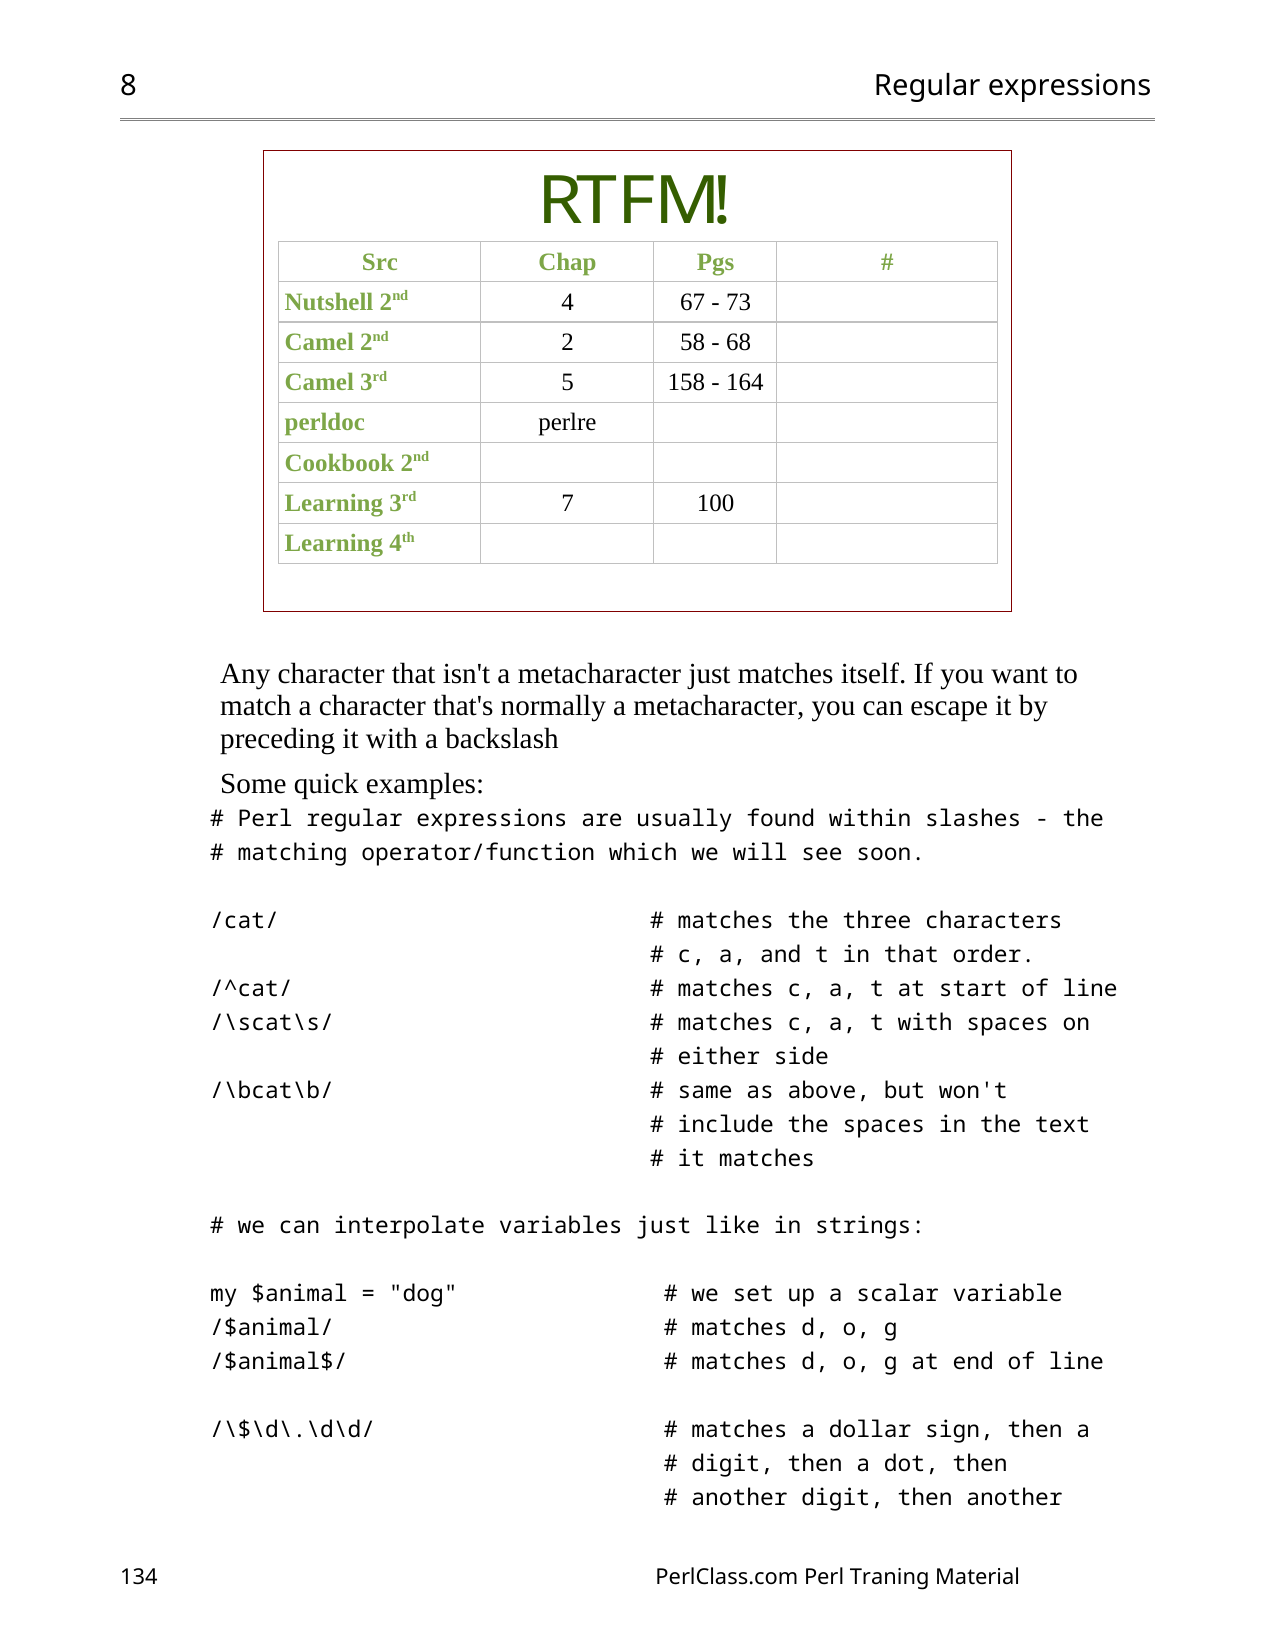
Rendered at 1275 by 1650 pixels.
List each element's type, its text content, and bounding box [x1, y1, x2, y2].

text # matching operator/function which we will see soon. [210, 835, 1155, 867]
table_cell [777, 524, 997, 563]
table_header # [777, 242, 997, 281]
text # we can interpolate variables just like in strings: [210, 1208, 1155, 1241]
table_cell perldoc [279, 403, 480, 442]
text /$animal$/ # matches d, o, g at end of line [210, 1344, 1155, 1377]
text Some quick examples: [220, 767, 1155, 799]
table_cell Nutshell 2nd [279, 282, 480, 321]
table_cell [777, 323, 997, 362]
text /\$\d\.\d\d/ # matches a dollar sign, then a [210, 1412, 1155, 1444]
table_header Src [279, 242, 480, 281]
text /^cat/ # matches c, a, t at start of line [210, 971, 1155, 1003]
table_cell [777, 363, 997, 402]
table_cell [777, 282, 997, 321]
table_cell Camel 2nd [279, 323, 480, 362]
table_cell [654, 524, 776, 563]
text /cat/ # matches the three characters [210, 903, 1155, 935]
table_cell [654, 403, 776, 442]
table_cell 2 [481, 323, 653, 362]
table_cell [481, 524, 653, 563]
text # include the spaces in the text [210, 1106, 1155, 1139]
table_cell Learning 4th [279, 524, 480, 563]
table_cell Cookbook 2nd [279, 443, 480, 482]
text # digit, then a dot, then [210, 1446, 1155, 1478]
text /$animal/ # matches d, o, g [210, 1310, 1155, 1343]
table_cell [481, 443, 653, 482]
table_cell [777, 443, 997, 482]
text # another digit, then another [210, 1480, 1155, 1512]
table_cell perlre [481, 403, 653, 442]
text my $animal = "dog" # we set up a scalar variable [210, 1276, 1155, 1309]
text /\scat\s/ # matches c, a, t with spaces on [210, 1004, 1155, 1037]
text # it matches [210, 1140, 1155, 1173]
table_cell Learning 3rd [279, 483, 480, 522]
text # c, a, and t in that order. [210, 937, 1155, 969]
table_header Chap [481, 242, 653, 281]
table_cell Camel 3rd [279, 363, 480, 402]
table_cell 67 - 73 [654, 282, 776, 321]
table_cell [777, 483, 997, 522]
text # either side [210, 1038, 1155, 1071]
text # Perl regular expressions are usually found within slashes - the [210, 801, 1155, 833]
table_cell 4 [481, 282, 653, 321]
table_cell 5 [481, 363, 653, 402]
table_cell 7 [481, 483, 653, 522]
table_cell 58 - 68 [654, 323, 776, 362]
table_cell [654, 443, 776, 482]
text Any character that isn't a metacharacter just matches itself. If you want to match a character that's normally a metacharacter, you can escape it by preceding it with a backslash [220, 657, 1155, 754]
table_header Pgs [654, 242, 776, 281]
table_cell 100 [654, 483, 776, 522]
table_cell [777, 403, 997, 442]
table_cell 158 - 164 [654, 363, 776, 402]
text /\bcat\b/ # same as above, but won't [210, 1072, 1155, 1105]
